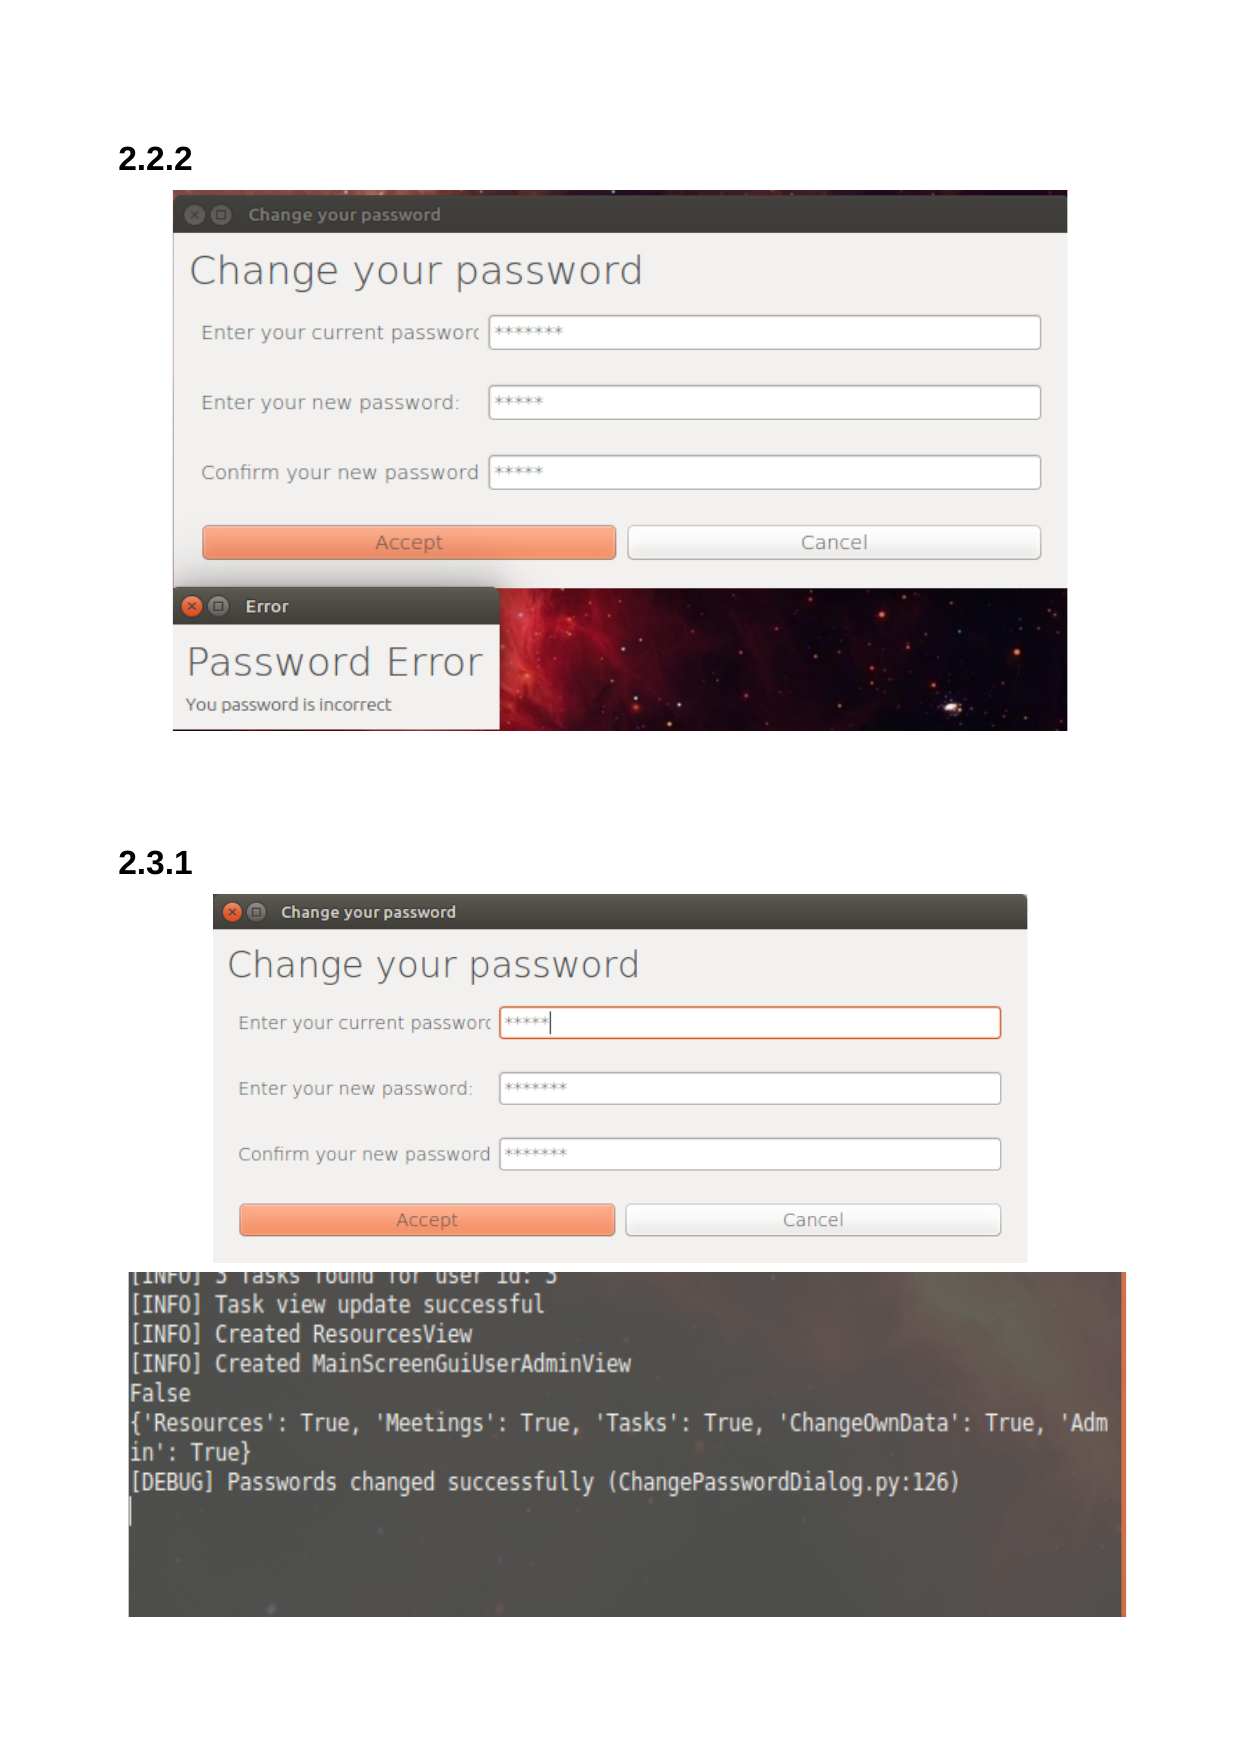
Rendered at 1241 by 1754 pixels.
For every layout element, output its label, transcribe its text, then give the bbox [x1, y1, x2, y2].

picture [213, 894, 1028, 1263]
picture [172, 190, 1068, 731]
subtitle 2.3.1 [118, 843, 1122, 882]
subtitle 2.2.2 [118, 139, 1122, 178]
picture [128, 1272, 1127, 1617]
